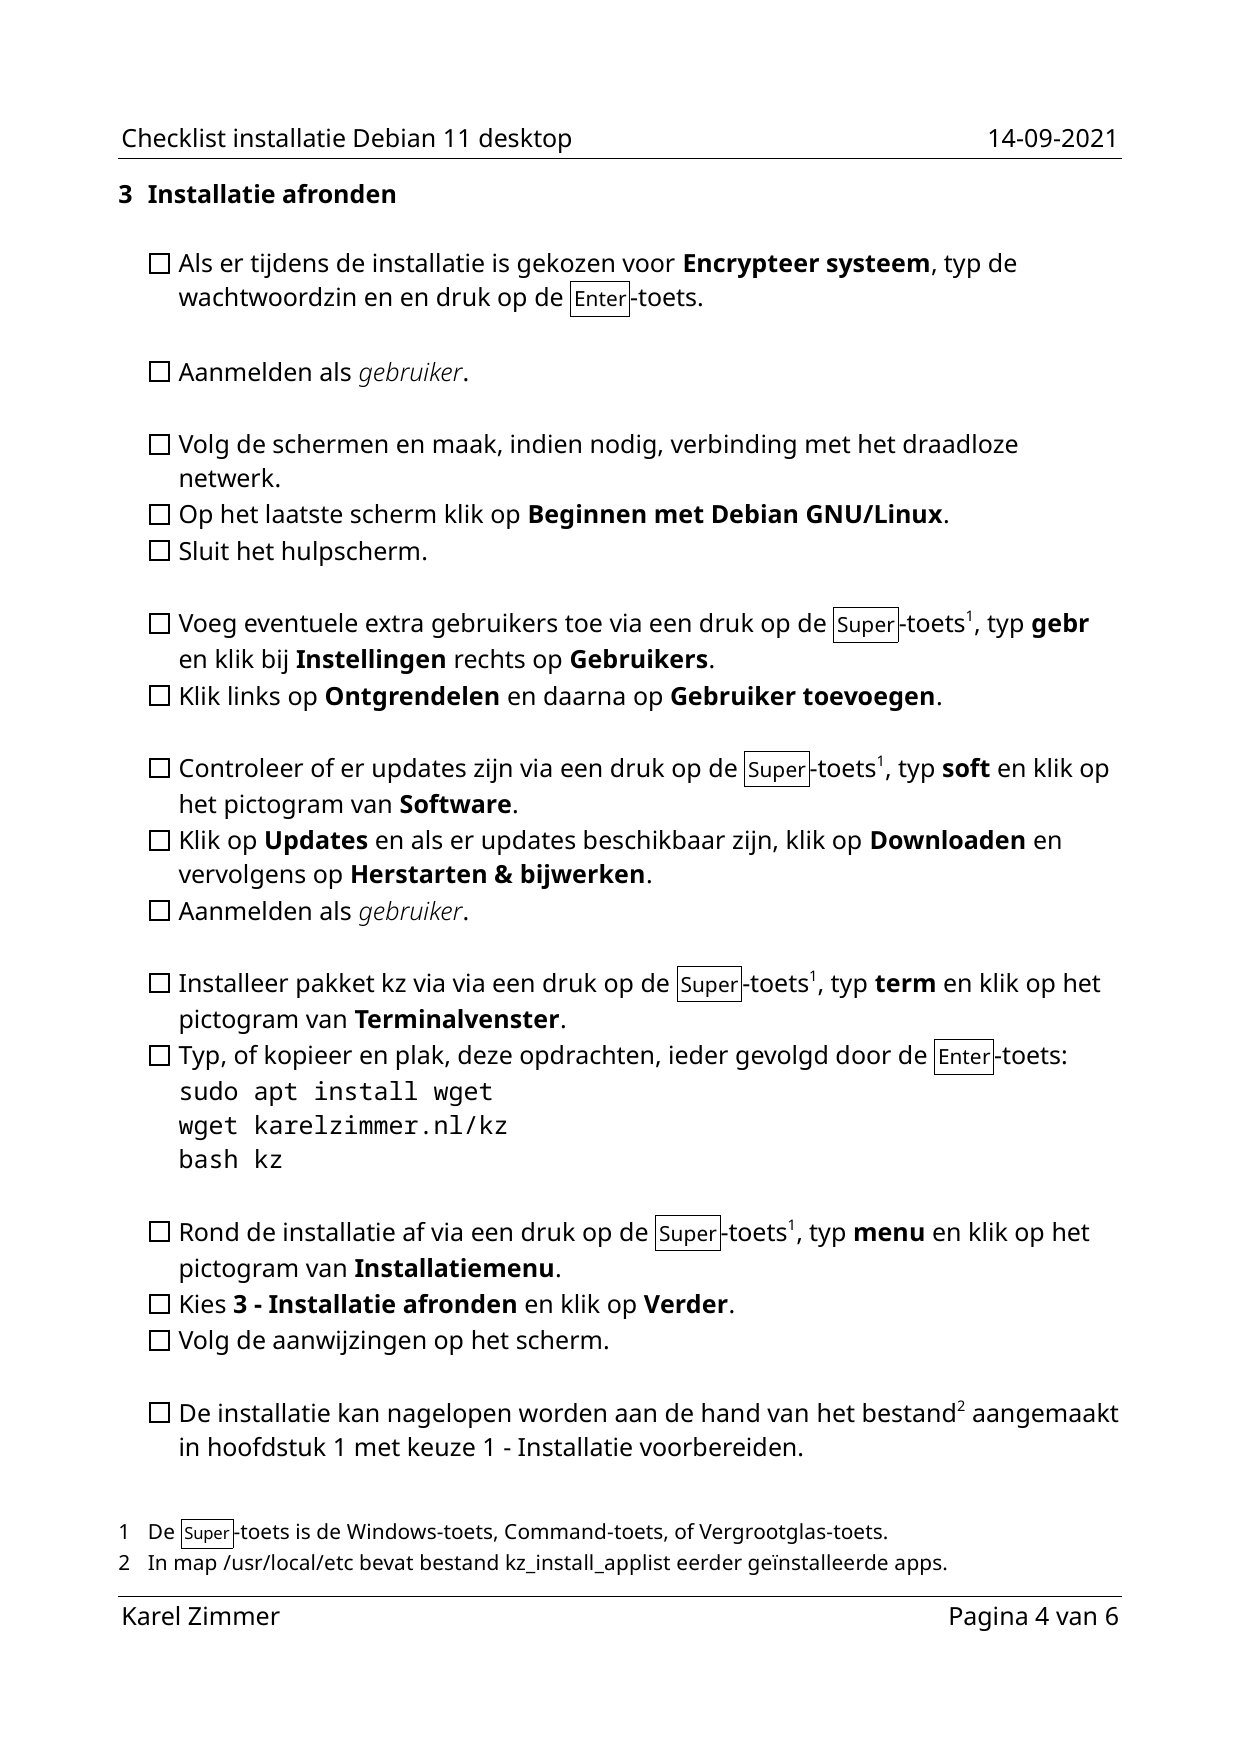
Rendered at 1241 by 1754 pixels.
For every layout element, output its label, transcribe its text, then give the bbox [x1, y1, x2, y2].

table_cell Klik op Updates en als er updates beschikbaar zijn, klik op Downloaden en vervolgens op Herstarten & bijwerken. [177, 822, 1121, 892]
table_cell [141, 965, 177, 1037]
table_cell Volg de aanwijzingen op het scherm. [177, 1322, 1121, 1358]
table_cell [141, 1395, 177, 1465]
table_cell [177, 390, 1121, 426]
table_cell [177, 1177, 1121, 1213]
table_cell [141, 426, 177, 496]
table_cell [141, 822, 177, 892]
table_cell [141, 354, 177, 390]
table_cell [177, 569, 1121, 605]
table_cell Rond de installatie af via een druk op de Super-toets1, typ menu en klik op het pictogram van Installatiemenu. [177, 1214, 1121, 1286]
table_cell Aanmelden als gebruiker. [177, 354, 1121, 390]
table_cell [141, 1214, 177, 1286]
table_cell [177, 317, 1121, 353]
table_cell [141, 1177, 177, 1213]
table_cell Voeg eventuele extra gebruikers toe via een druk op de Super-toets, typ gebr en klik bij Instellingen rechts op Gebruikers. [177, 605, 1121, 677]
table_cell [177, 929, 1121, 965]
table_cell [141, 496, 177, 532]
table_cell [177, 714, 1121, 750]
table_cell [141, 892, 177, 928]
table_cell [141, 750, 177, 822]
table_cell [141, 390, 177, 426]
table_cell Op het laatste scherm klik op Beginnen met Debian GNU/Linux. [177, 496, 1121, 532]
table_cell Typ, of kopieer en plak, deze opdrachten, ieder gevolgd door de Enter-toets: sudo apt install wget wget karelzimmer.nl/kz bash kz [177, 1037, 1121, 1177]
table_cell [141, 677, 177, 713]
table_cell Sluit het hulpscherm. [177, 533, 1121, 569]
table_cell Controleer of er updates zijn via een druk op de Super-toets1, typ soft en klik op het pictogram van Software. [177, 750, 1121, 822]
table_cell [141, 605, 177, 677]
table_cell [141, 1037, 177, 1177]
table_cell [141, 929, 177, 965]
table_cell [141, 714, 177, 750]
list Installatie afronden [118, 177, 1122, 211]
table_cell [141, 533, 177, 569]
table_cell [141, 1286, 177, 1322]
table_cell Aanmelden als gebruiker. [177, 892, 1121, 928]
table_header [141, 245, 177, 317]
table_header Als er tijdens de installatie is gekozen voor Encrypteer systeem, typ de wachtwoordzin en en druk op de Enter-toets. [177, 245, 1121, 317]
table_cell [141, 317, 177, 353]
table_cell [141, 1358, 177, 1394]
table_cell [177, 1465, 1121, 1501]
table_cell Klik links op Ontgrendelen en daarna op Gebruiker toevoegen. [177, 677, 1121, 713]
table_cell [141, 569, 177, 605]
table_cell De installatie kan nagelopen worden aan de hand van het bestand aangemaakt in hoofdstuk 1 met keuze 1 - Installatie voorbereiden. [177, 1395, 1121, 1465]
table_cell Volg de schermen en maak, indien nodig, verbinding met het draadloze netwerk. [177, 426, 1121, 496]
table_cell Kies 3 - Installatie afronden en klik op Verder. [177, 1286, 1121, 1322]
table_cell [141, 1322, 177, 1358]
table_cell Installeer pakket kz via via een druk op de Super-toets1, typ term en klik op het pictogram van Terminalvenster. [177, 965, 1121, 1037]
table_cell [141, 1465, 177, 1501]
table_cell [177, 1358, 1121, 1394]
